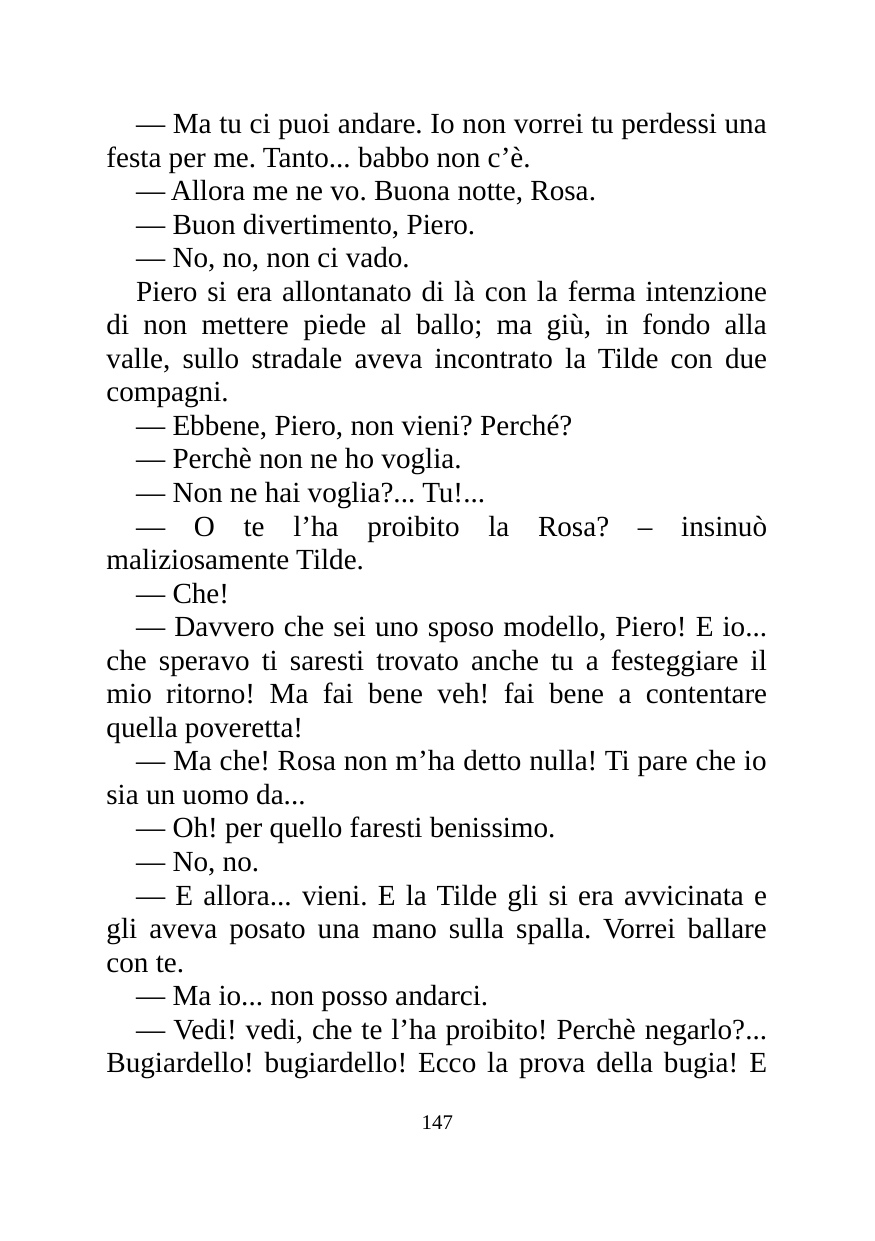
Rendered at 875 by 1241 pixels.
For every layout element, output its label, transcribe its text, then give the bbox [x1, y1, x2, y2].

text — No, no. [106, 844, 768, 878]
text — Oh! per quello faresti benissimo. [106, 811, 768, 844]
text — No, no, non ci vado. [106, 240, 768, 274]
text — Ma io... non posso andarci. [106, 978, 768, 1012]
text — O te l’ha proibito la Rosa? – insinuò maliziosamente Tilde. [106, 509, 768, 576]
text Piero si era allontanato di là con la ferma intenzione di non mettere piede al ballo; ma giù, in fondo alla valle, sullo stradale aveva incontrato la Tilde con due compagni. [106, 274, 768, 408]
text — Non ne hai voglia?... Tu!... [106, 475, 768, 509]
text — Allora me ne vo. Buona notte, Rosa. [106, 173, 768, 207]
text — Vedi! vedi, che te l’ha proibito! Perchè negarlo?... Bugiardello! bugiardello! Ecco la prova della bugia! E [106, 1012, 768, 1079]
text — Davvero che sei uno sposo modello, Piero! E io... che speravo ti saresti trovato anche tu a festeggiare il mio ritorno! Ma fai bene veh! fai bene a contentare quella poveretta! [106, 609, 768, 743]
text — Ma che! Rosa non m’ha detto nulla! Ti pare che io sia un uomo da... [106, 743, 768, 811]
text — Buon divertimento, Piero. [106, 207, 768, 240]
text — Ma tu ci puoi andare. Io non vorrei tu perdessi una festa per me. Tanto... babbo non c’è. [106, 106, 768, 173]
text — Ebbene, Piero, non vieni? Perché? [106, 408, 768, 442]
text — E allora... vieni. E la Tilde gli si era avvicinata e gli aveva posato una mano sulla spalla. Vorrei ballare con te. [106, 878, 768, 978]
text — Che! [106, 576, 768, 609]
text — Perchè non ne ho voglia. [106, 442, 768, 475]
